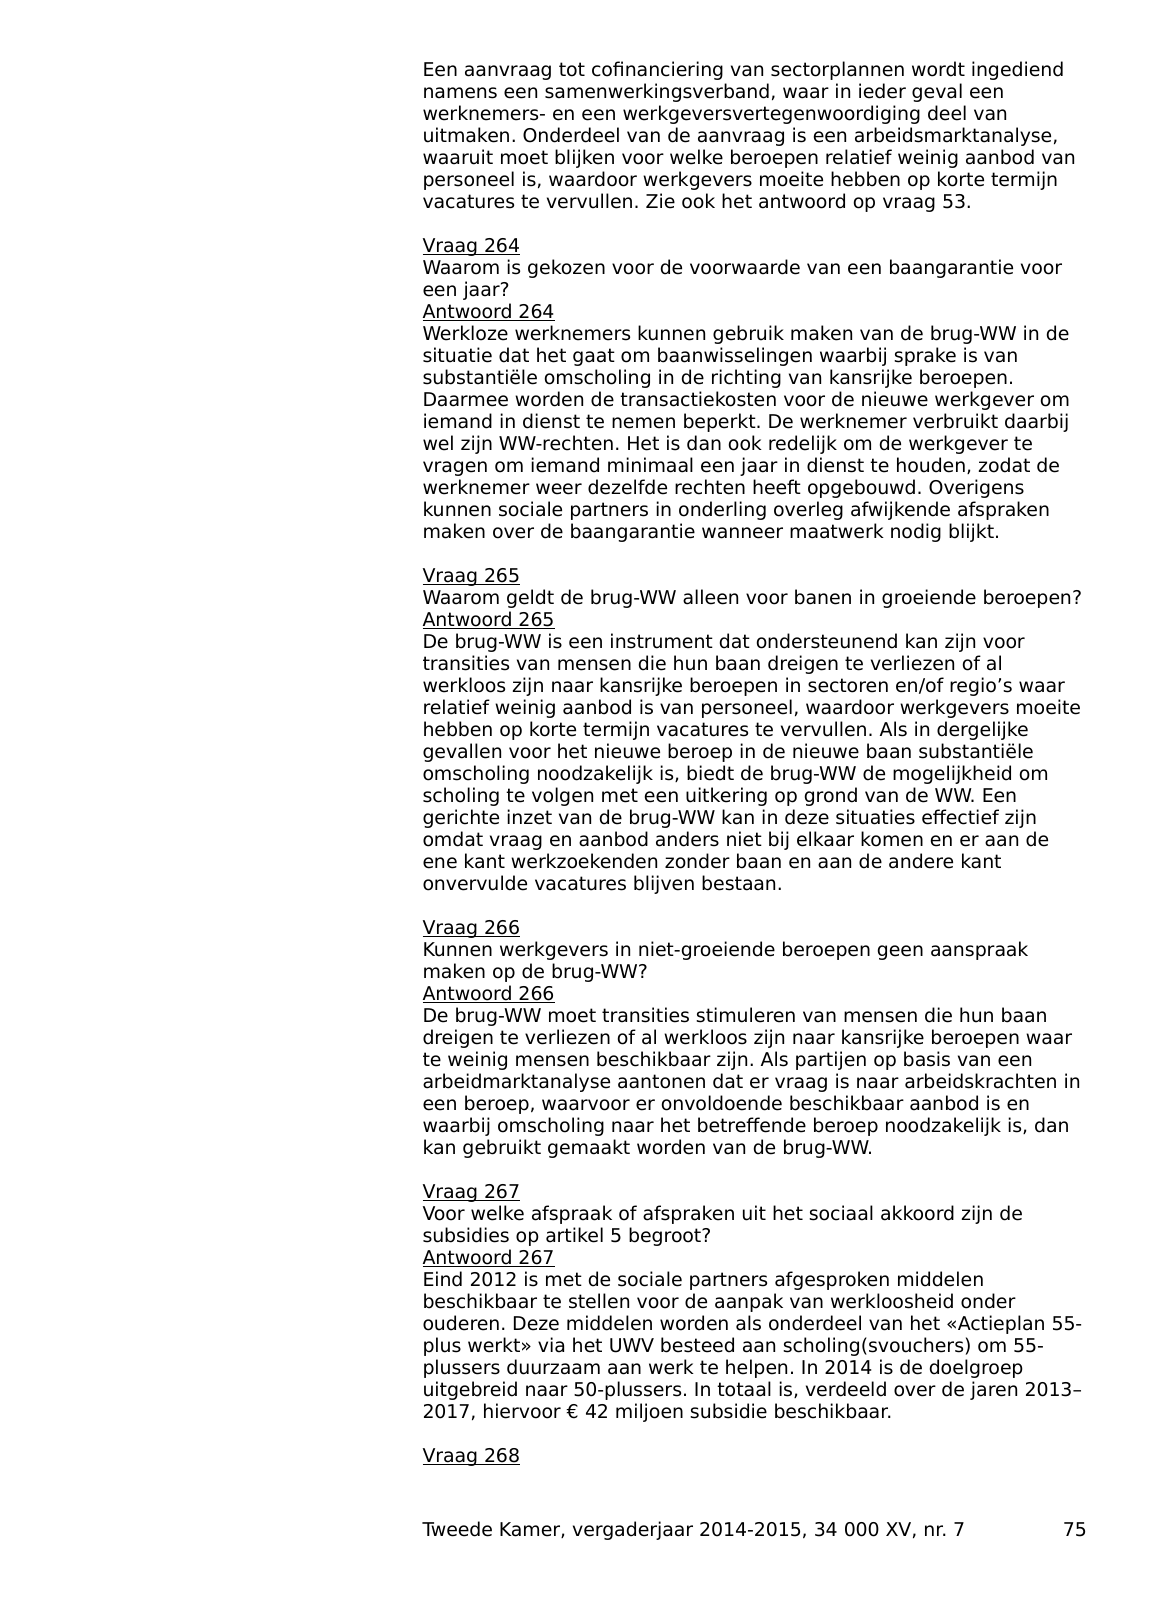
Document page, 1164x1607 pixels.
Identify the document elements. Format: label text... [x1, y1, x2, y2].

text Kunnen werkgevers in niet-groeiende beroepen geen aanspraak maken op de brug-WW? [422, 939, 1087, 983]
text Vraag 265 [422, 565, 1087, 587]
text De brug-WW is een instrument dat ondersteunend kan zijn voor transities van mensen die hun baan dreigen te verliezen of al werkloos zijn naar kansrijke beroepen in sectoren en/of regio’s waar relatief weinig aanbod is van personeel, waardoor werkgevers moeite hebben op korte termijn vacatures te vervullen. Als in dergelijke gevallen voor het nieuwe beroep in de nieuwe baan substantiële omscholing noodzakelijk is, biedt de brug-WW de mogelijkheid om scholing te volgen met een uitkering op grond van de WW. Een gerichte inzet van de brug-WW kan in deze situaties effectief zijn omdat vraag en aanbod anders niet bij elkaar komen en er aan de ene kant werkzoekenden zonder baan en aan de andere kant onvervulde vacatures blijven bestaan. [422, 631, 1087, 895]
text Waarom geldt de brug-WW alleen voor banen in groeiende beroepen? [422, 587, 1087, 609]
text Antwoord 265 [422, 609, 1087, 631]
text Waarom is gekozen voor de voorwaarde van een baangarantie voor een jaar? [422, 257, 1087, 301]
text Eind 2012 is met de sociale partners afgesproken middelen beschikbaar te stellen voor de aanpak van werkloosheid onder ouderen. Deze middelen worden als onderdeel van het «Actieplan 55-plus werkt» via het UWV besteed aan scholing(svouchers) om 55-plussers duurzaam aan werk te helpen. In 2014 is de doelgroep uitgebreid naar 50-plussers. In totaal is, verdeeld over de jaren 2013–2017, hiervoor € 42 miljoen subsidie beschikbaar. [422, 1269, 1087, 1423]
text Een aanvraag tot cofinanciering van sectorplannen wordt ingediend namens een samenwerkingsverband, waar in ieder geval een werknemers- en een werkgeversvertegenwoordiging deel van uitmaken. Onderdeel van de aanvraag is een arbeidsmarktanalyse, waaruit moet blijken voor welke beroepen relatief weinig aanbod van personeel is, waardoor werkgevers moeite hebben op korte termijn vacatures te vervullen. Zie ook het antwoord op vraag 53. [422, 59, 1087, 213]
text Antwoord 266 [422, 983, 1087, 1005]
text De brug-WW moet transities stimuleren van mensen die hun baan dreigen te verliezen of al werkloos zijn naar kansrijke beroepen waar te weinig mensen beschikbaar zijn. Als partijen op basis van een arbeidmarktanalyse aantonen dat er vraag is naar arbeidskrachten in een beroep, waarvoor er onvoldoende beschikbaar aanbod is en waarbij omscholing naar het betreffende beroep noodzakelijk is, dan kan gebruikt gemaakt worden van de brug-WW. [422, 1005, 1087, 1159]
text Antwoord 267 [422, 1247, 1087, 1269]
text Vraag 268 [422, 1445, 1087, 1467]
text Voor welke afspraak of afspraken uit het sociaal akkoord zijn de subsidies op artikel 5 begroot? [422, 1203, 1087, 1247]
text Werkloze werknemers kunnen gebruik maken van de brug-WW in de situatie dat het gaat om baanwisselingen waarbij sprake is van substantiële omscholing in de richting van kansrijke beroepen. Daarmee worden de transactiekosten voor de nieuwe werkgever om iemand in dienst te nemen beperkt. De werknemer verbruikt daarbij wel zijn WW-rechten. Het is dan ook redelijk om de werkgever te vragen om iemand minimaal een jaar in dienst te houden, zodat de werknemer weer dezelfde rechten heeft opgebouwd. Overigens kunnen sociale partners in onderling overleg afwijkende afspraken maken over de baangarantie wanneer maatwerk nodig blijkt. [422, 323, 1087, 543]
text Vraag 264 [422, 235, 1087, 257]
text Vraag 266 [422, 917, 1087, 939]
text Vraag 267 [422, 1181, 1087, 1203]
text Antwoord 264 [422, 301, 1087, 323]
